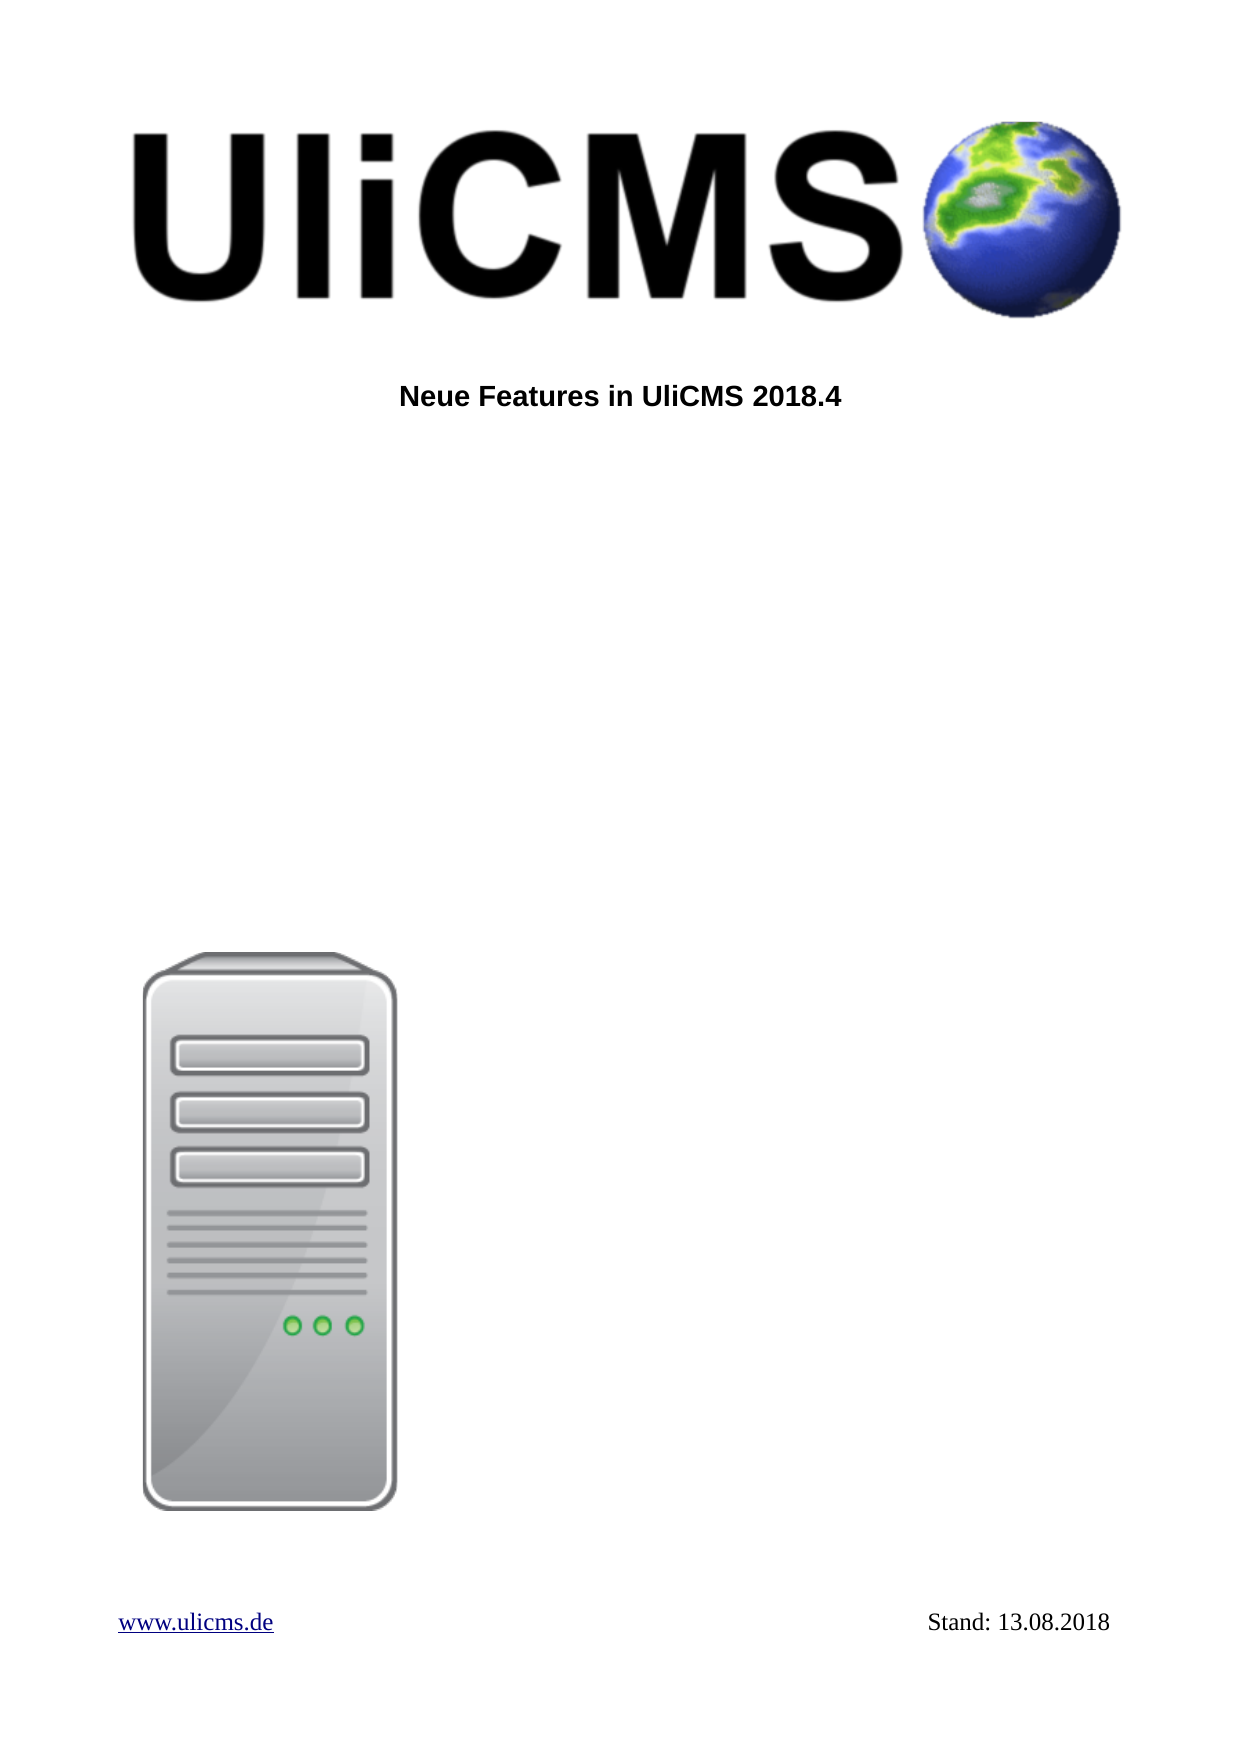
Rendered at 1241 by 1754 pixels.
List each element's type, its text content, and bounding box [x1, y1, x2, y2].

subtitle Neue Features in UliCMS 2018.4 [118, 379, 1122, 412]
picture [142, 952, 398, 1511]
picture [118, 118, 1123, 326]
